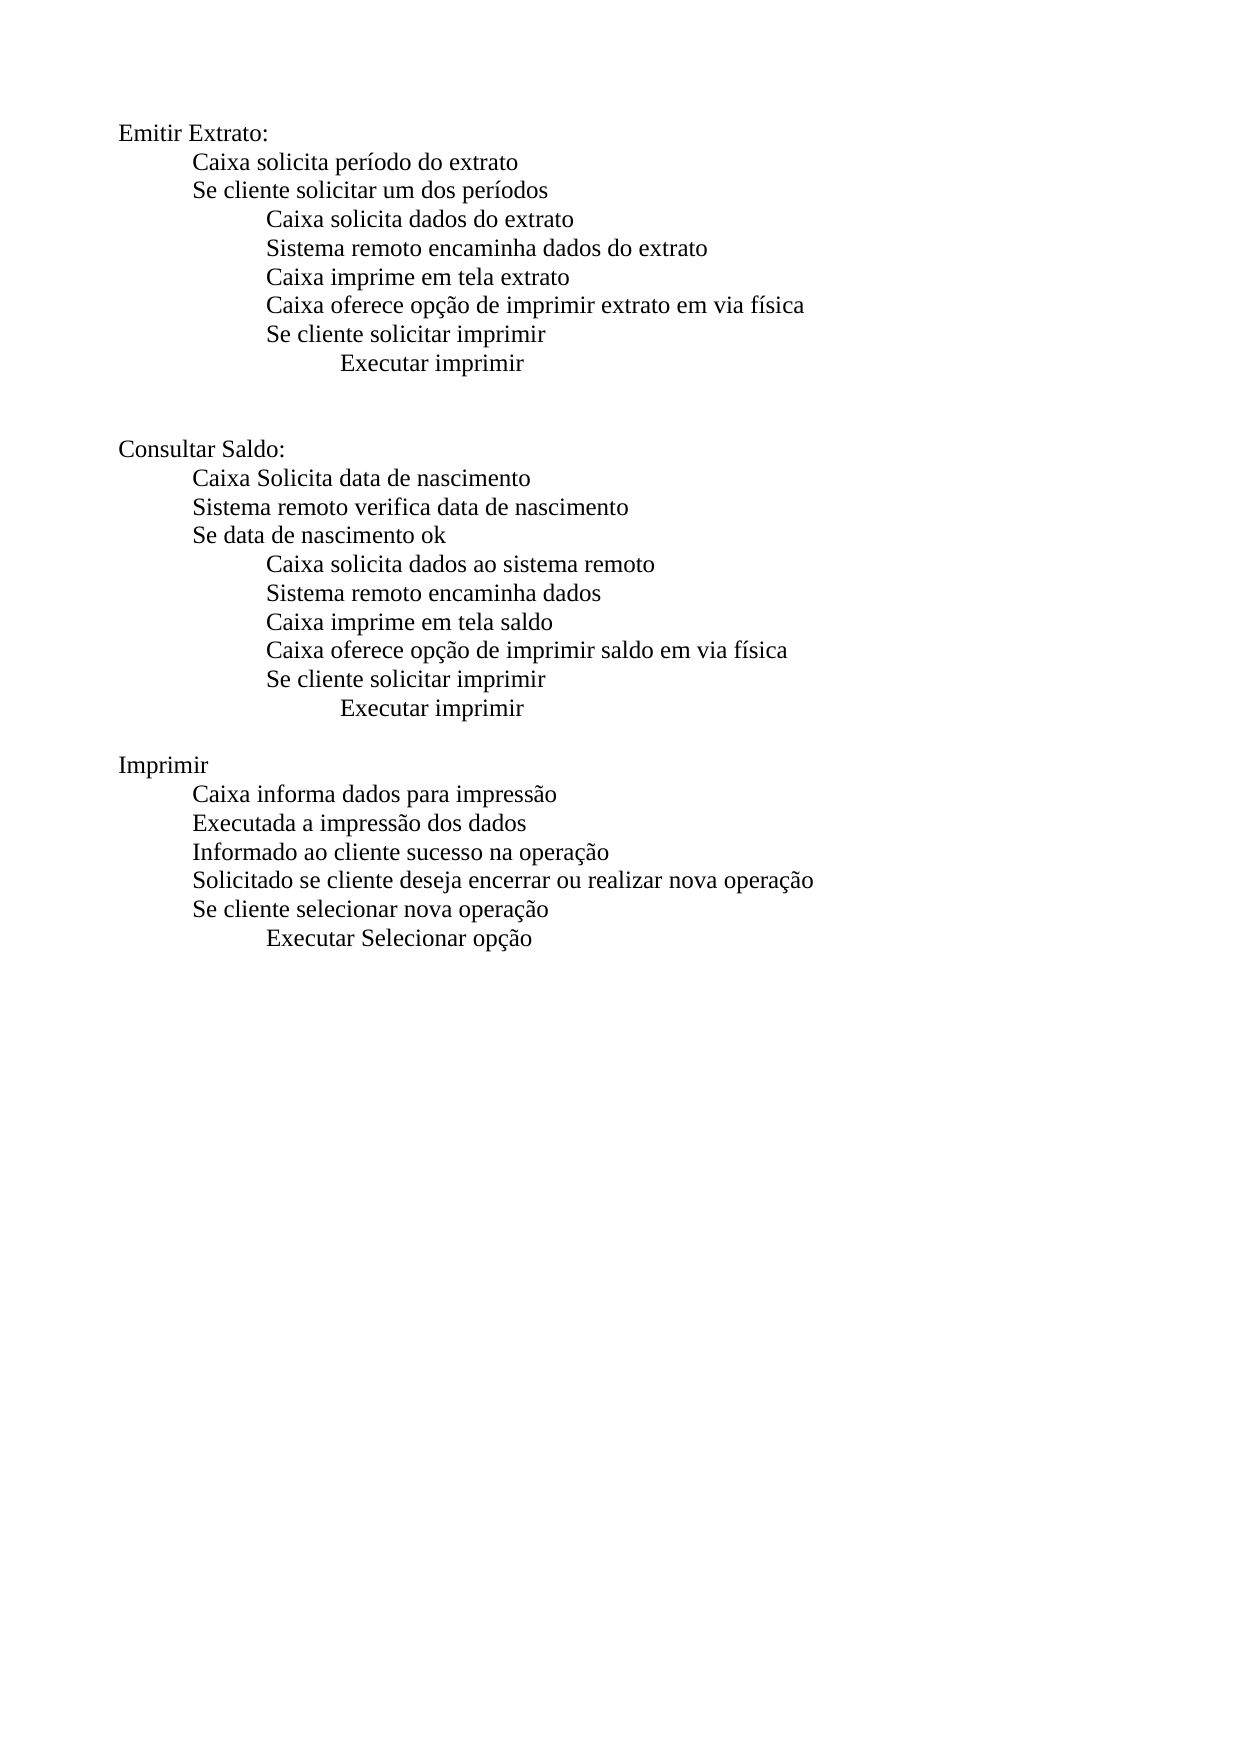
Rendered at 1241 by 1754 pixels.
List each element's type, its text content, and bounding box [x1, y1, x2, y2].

text Imprimir [118, 751, 1122, 779]
text Executada a impressão dos dados [118, 808, 1122, 837]
text Se cliente selecionar nova operação [118, 894, 1122, 923]
text Executar imprimir [118, 348, 1122, 377]
text Solicitado se cliente deseja encerrar ou realizar nova operação [118, 866, 1122, 894]
text Caixa solicita dados ao sistema remoto [118, 549, 1122, 578]
text Caixa Solicita data de nascimento [118, 463, 1122, 492]
text Se cliente solicitar um dos períodos [118, 176, 1122, 204]
text Executar imprimir [118, 693, 1122, 722]
text Sistema remoto encaminha dados do extrato [118, 233, 1122, 262]
text Caixa imprime em tela saldo [118, 607, 1122, 636]
text Emitir Extrato: [118, 118, 1122, 147]
text Caixa oferece opção de imprimir extrato em via física [118, 291, 1122, 319]
text Se cliente solicitar imprimir [118, 319, 1122, 348]
text Sistema remoto verifica data de nascimento [118, 492, 1122, 521]
text Se data de nascimento ok [118, 521, 1122, 549]
text Executar Selecionar opção [118, 923, 1122, 952]
text Sistema remoto encaminha dados [118, 578, 1122, 607]
text Caixa imprime em tela extrato [118, 262, 1122, 291]
text Caixa solicita dados do extrato [118, 204, 1122, 233]
text Se cliente solicitar imprimir [118, 664, 1122, 693]
text Caixa oferece opção de imprimir saldo em via física [118, 636, 1122, 664]
text Consultar Saldo: [118, 434, 1122, 463]
text Caixa solicita período do extrato [118, 147, 1122, 176]
text Caixa informa dados para impressão [118, 779, 1122, 808]
text Informado ao cliente sucesso na operação [118, 837, 1122, 866]
